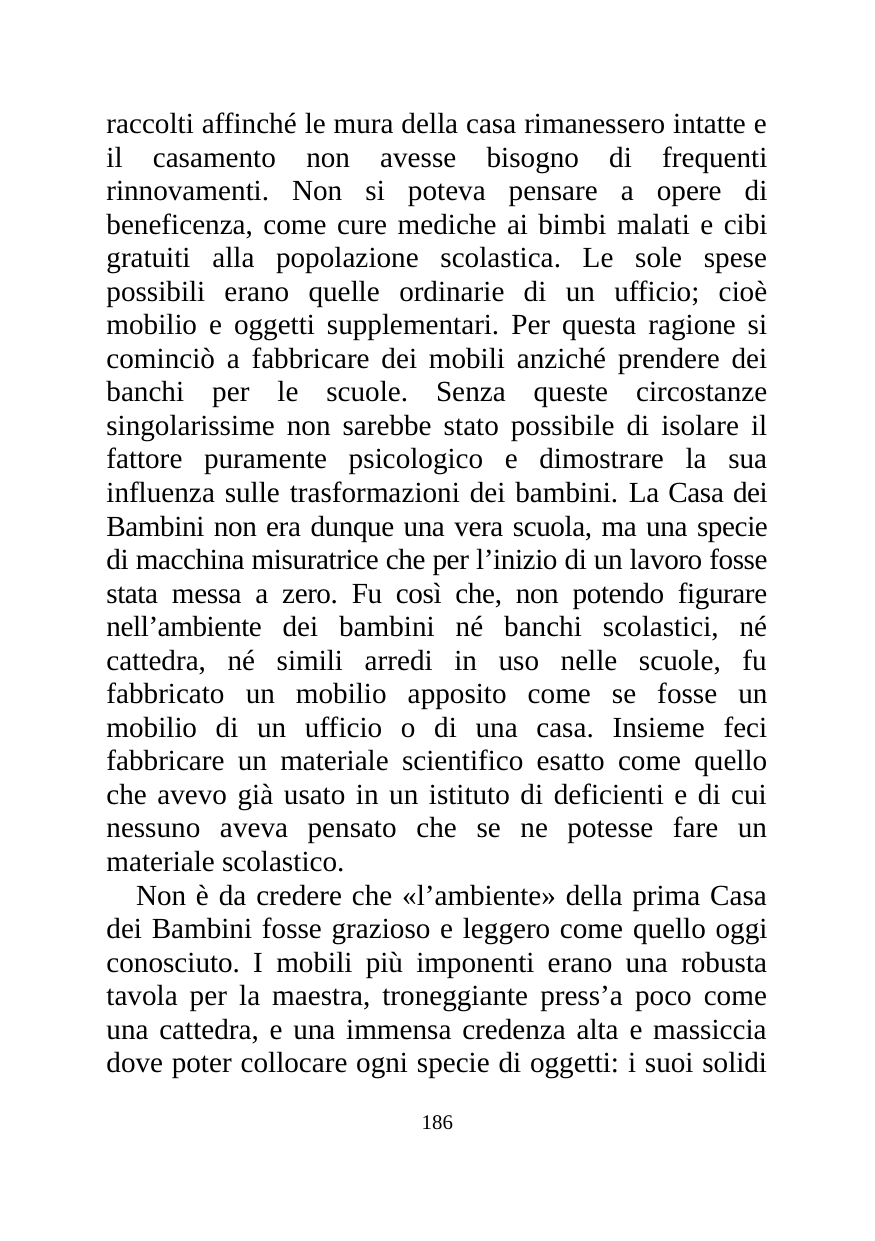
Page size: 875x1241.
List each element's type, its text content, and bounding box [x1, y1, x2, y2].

text Non è da credere che «l’ambiente» della prima Casa dei Bambini fosse grazioso e leggero come quello oggi conosciuto. I mobili più imponenti erano una robusta tavola per la maestra, troneggiante press’a poco come una cattedra, e una immensa credenza alta e massiccia dove poter collocare ogni specie di oggetti: i suoi solidi [106, 878, 768, 1079]
text raccolti affinché le mura della casa rimanessero intatte e il casamento non avesse bisogno di frequenti rinnovamenti. Non si poteva pensare a opere di beneficenza, come cure mediche ai bimbi malati e cibi gratuiti alla popolazione scolastica. Le sole spese possibili erano quelle ordinarie di un ufficio; cioè mobilio e oggetti supplementari. Per questa ragione si cominciò a fabbricare dei mobili anziché prendere dei banchi per le scuole. Senza queste circostanze singolarissime non sarebbe stato possibile di isolare il fattore puramente psicologico e dimostrare la sua influenza sulle trasformazioni dei bambini. La Casa dei Bambini non era dunque una vera scuola, ma una specie di macchina misuratrice che per l’inizio di un lavoro fosse stata messa a zero. Fu così che, non potendo figurare nell’ambiente dei bambini né banchi scolastici, né cattedra, né simili arredi in uso nelle scuole, fu fabbricato un mobilio apposito come se fosse un mobilio di un ufficio o di una casa. Insieme feci fabbricare un materiale scientifico esatto come quello che avevo già usato in un istituto di deficienti e di cui nessuno aveva pensato che se ne potesse fare un materiale scolastico. [106, 106, 768, 878]
